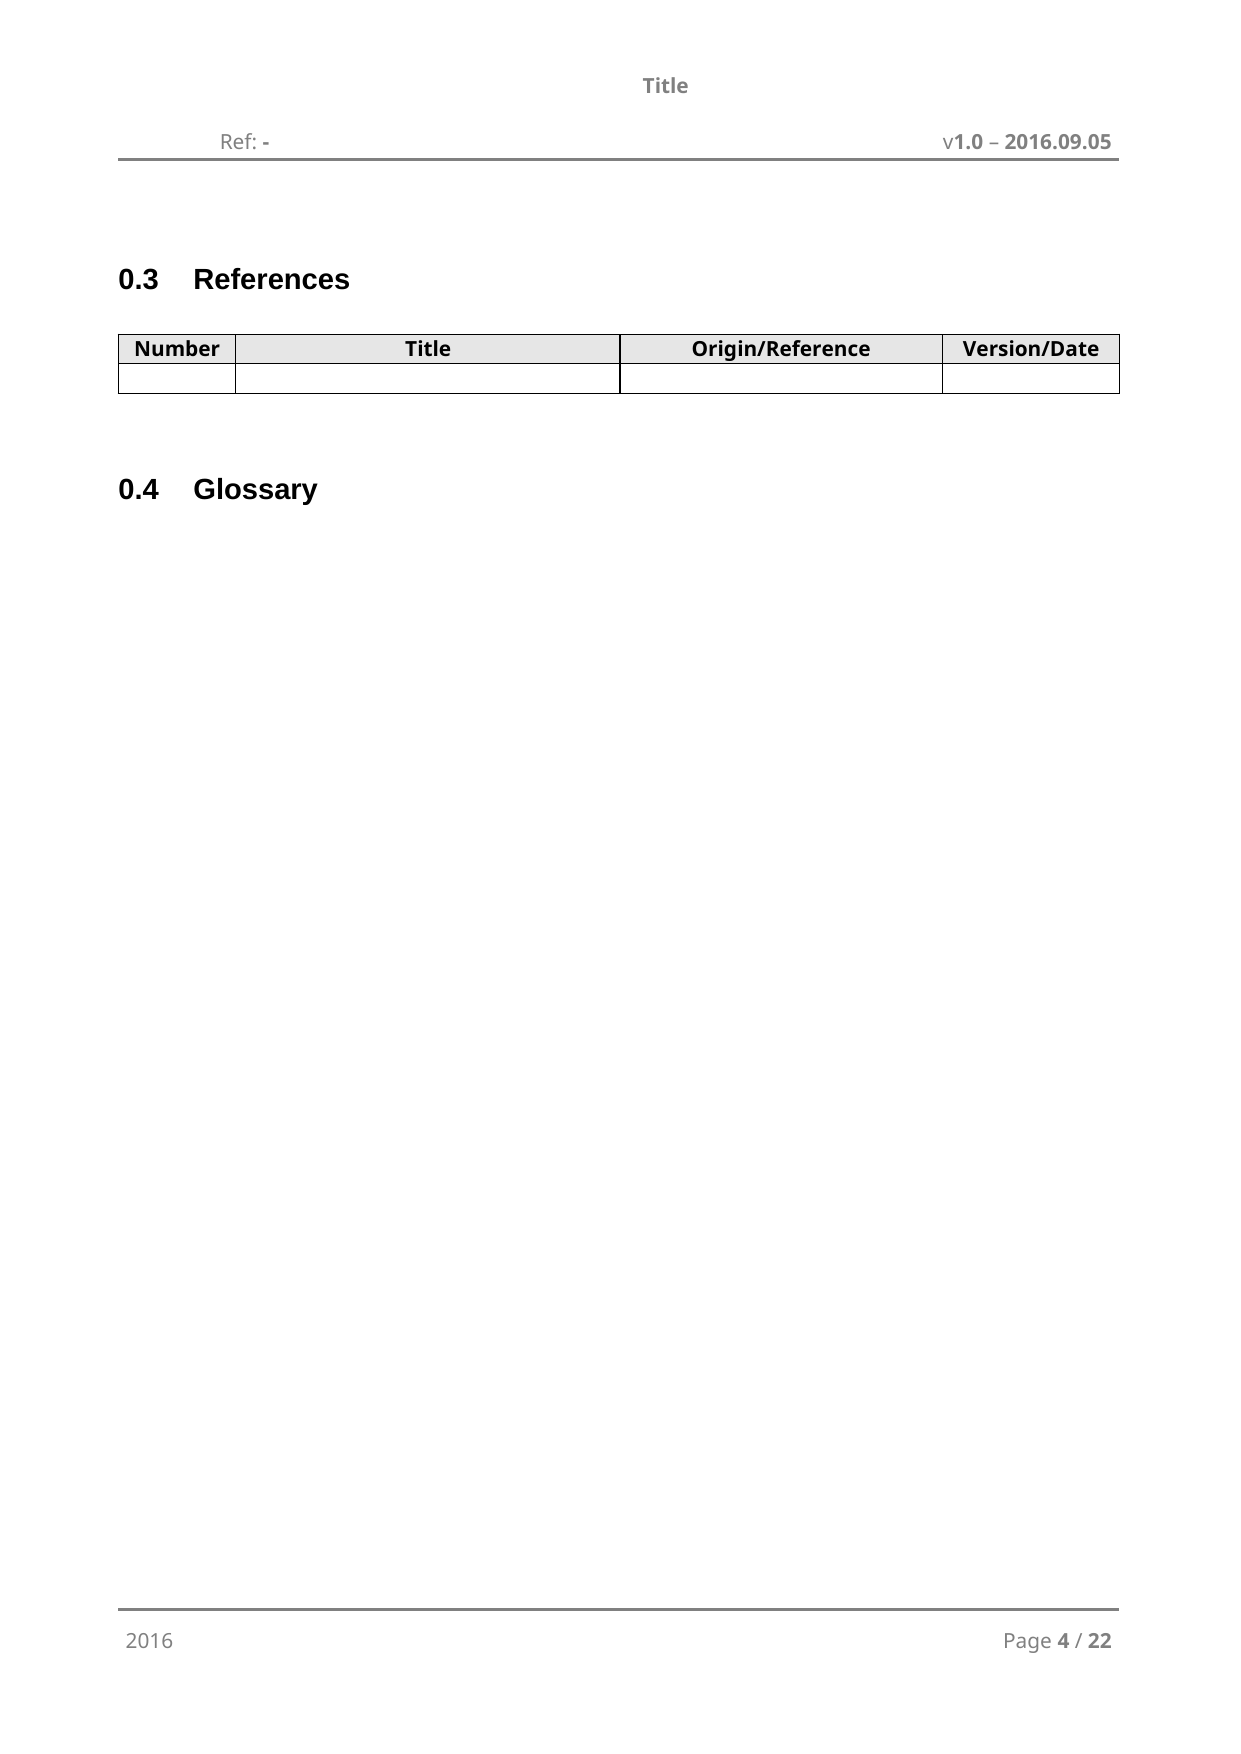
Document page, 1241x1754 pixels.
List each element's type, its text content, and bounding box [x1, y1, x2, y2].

table_cell [118, 595, 353, 647]
table_cell [621, 364, 942, 392]
table_header Version/Date [943, 335, 1119, 363]
table_header [118, 543, 353, 595]
table_cell [118, 699, 353, 751]
table_header Title [236, 335, 619, 363]
table_cell [354, 595, 1119, 647]
table_cell [354, 699, 1119, 751]
table_cell [354, 647, 1119, 699]
table_cell [118, 647, 353, 699]
table_cell [119, 364, 235, 392]
subtitle Glossary [118, 472, 1122, 505]
table_cell [943, 364, 1119, 392]
table_header Origin/Reference [621, 335, 942, 363]
table_header [354, 543, 1119, 595]
subtitle References [118, 262, 1122, 296]
table_header Number [119, 335, 235, 363]
table_cell [236, 364, 619, 392]
